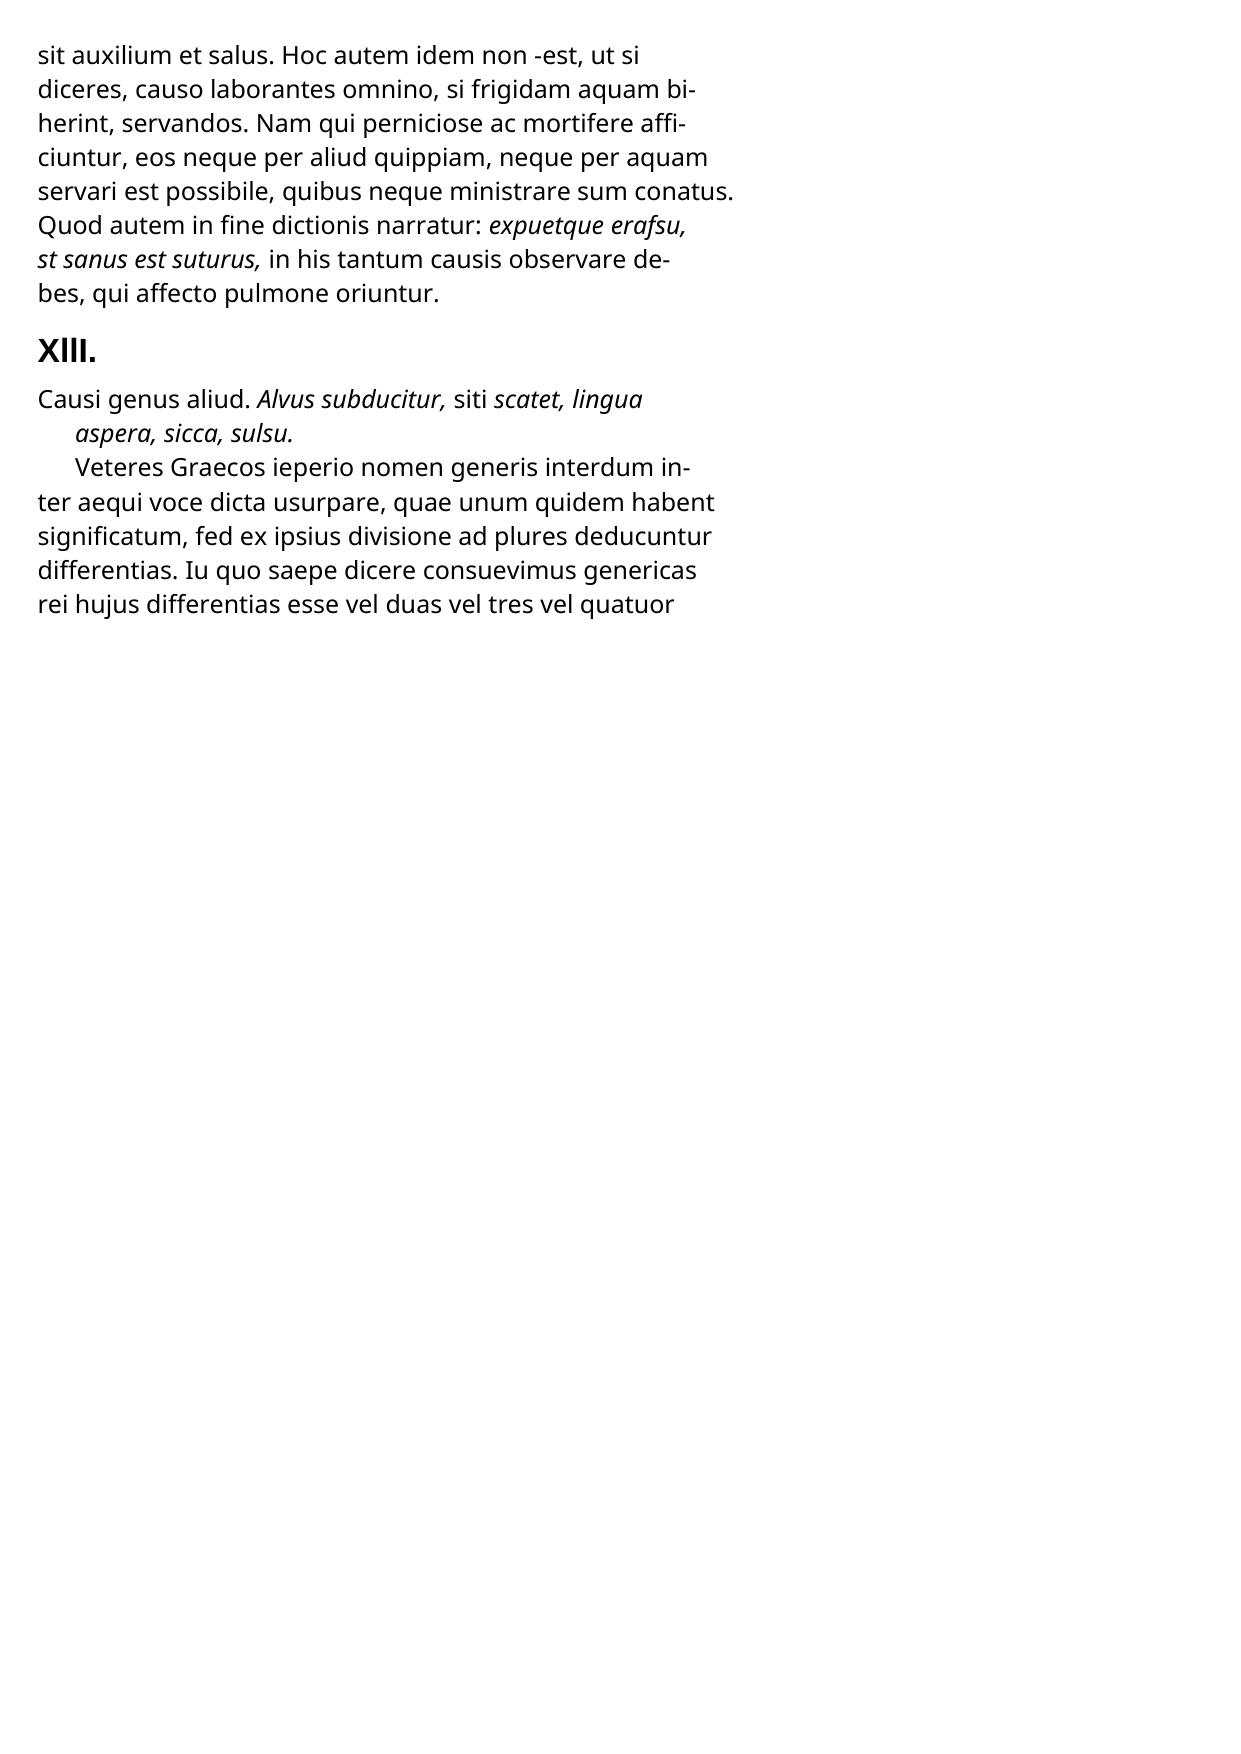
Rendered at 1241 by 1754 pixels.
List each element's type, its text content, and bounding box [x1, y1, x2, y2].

subtitle XllI. [37, 331, 1203, 369]
text Causi genus aliud. Alvus subducitur, siti scatet, lingua aspera, sicca, sulsu. [37, 382, 1203, 450]
text sit auxilium et salus. Hoc autem idem non -est, ut si diceres, causo laborantes omnino, si frigidam aquam bi- herint, servandos. Nam qui perniciose ac mortifere affi- ciuntur, eos neque per aliud quippiam, neque per aquam servari est possibile, quibus neque ministrare sum conatus. Quod autem in fine dictionis narratur: expuetque erafsu, st sanus est suturus, in his tantum causis observare de- bes, qui affecto pulmone oriuntur. [37, 37, 1203, 310]
text Veteres Graecos ieperio nomen generis interdum in- ter aequi voce dicta usurpare, quae unum quidem habent significatum, fed ex ipsius divisione ad plures deducuntur differentias. Iu quo saepe dicere consuevimus genericas rei hujus differentias esse vel duas vel tres vel quatuor [37, 450, 1203, 620]
